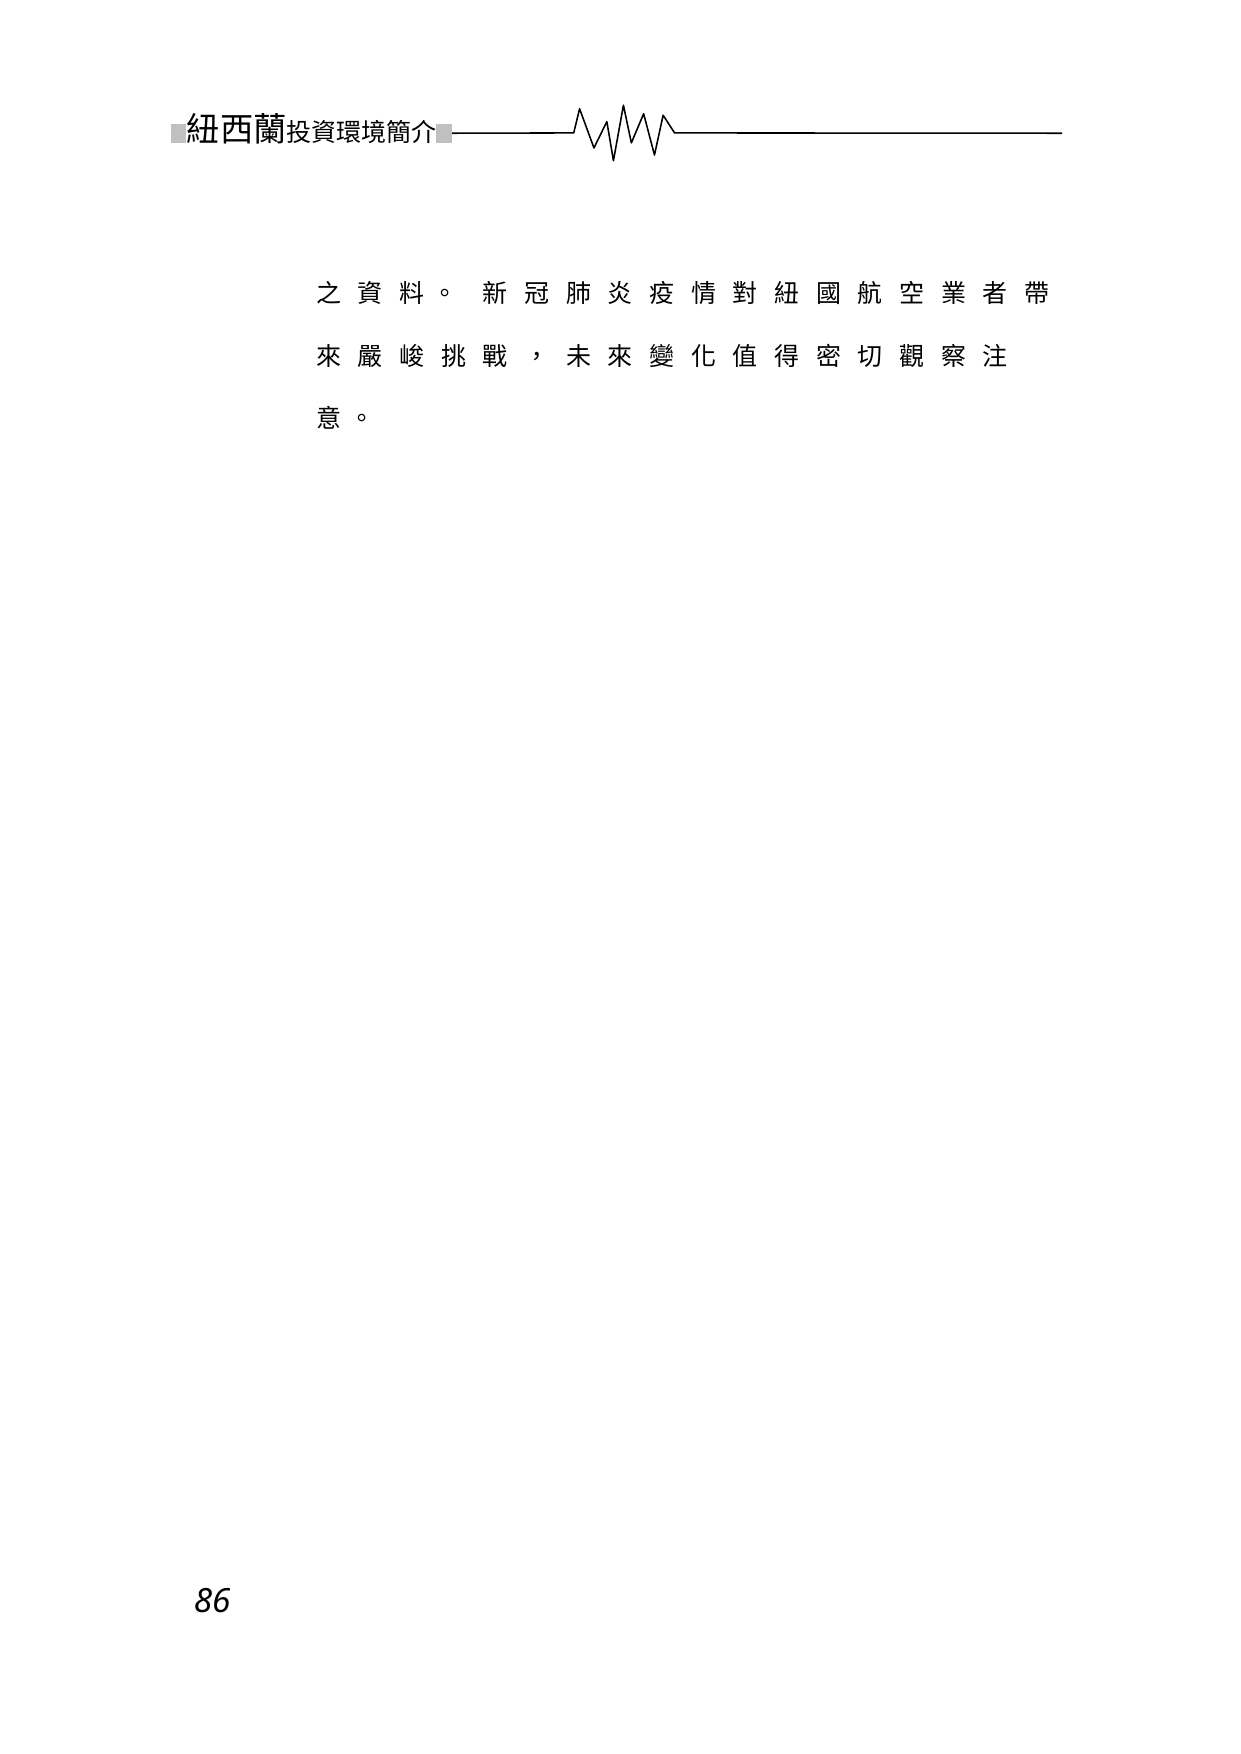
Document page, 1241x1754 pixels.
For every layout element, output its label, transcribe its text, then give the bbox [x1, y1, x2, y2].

text 之資料。新冠肺炎疫情對紐國航空業者帶來嚴峻挑戰，未來變化值得密切觀察注意。 [281, 250, 1058, 438]
